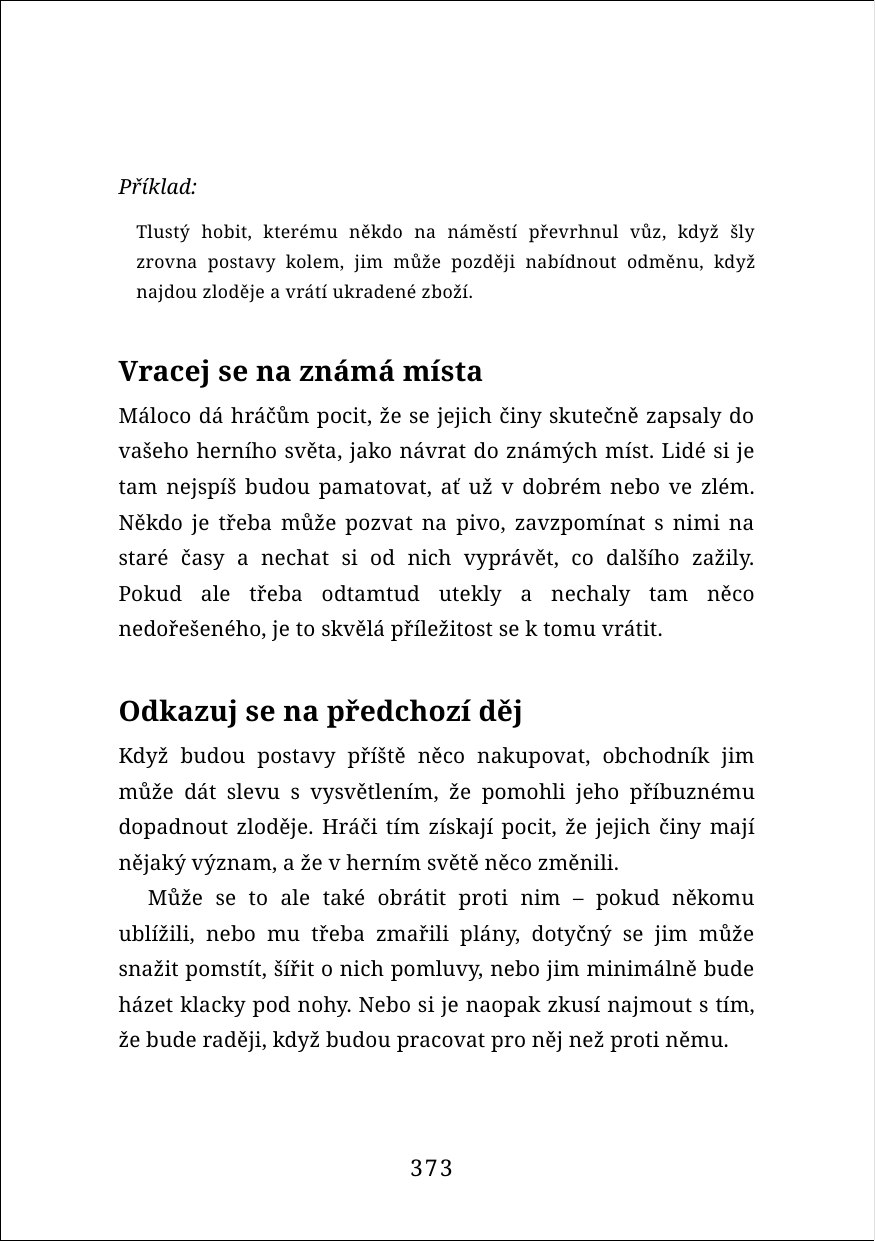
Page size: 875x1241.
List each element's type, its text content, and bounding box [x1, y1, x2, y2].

text Máloco dá hráčům pocit, že se jejich činy skutečně zapsaly do vašeho herního světa, jako návrat do známých míst. Lidé si je tam nejspíš budou pamatovat, ať už v dobrém nebo ve zlém. Někdo je třeba může pozvat na pivo, zavzpomínat s nimi na staré časy a nechat si od nich vyprávět, co dalšího zažily. Pokud ale třeba odtamtud utekly a nechaly tam něco nedořešeného, je to skvělá příležitost se k tomu vrátit. [118, 401, 756, 643]
text Když budou postavy příště něco nakupovat, obchodník jim může dát slevu s vysvětlením, že pomohli jeho příbuznému dopadnout zloděje. Hráči tím získají pocit, že jejich činy mají nějaký význam, a že v herním světě něco změnili. Může se to ale také obrátit proti nim – pokud někomu ublížili, nebo mu třeba zmařili plány, dotyčný se jim může snažit pomstít, šířit o nich pomluvy, nebo jim minimálně bude házet klacky pod nohy. Nebo si je naopak zkusí najmout s tím, že bude raději, když budou pracovat pro něj než proti němu. [118, 741, 756, 1054]
subtitle Odkazuj se na předchozí děj [118, 691, 756, 729]
subtitle Vracej se na známá místa [118, 351, 756, 389]
text Příklad: [118, 172, 756, 200]
text Tlustý hobit, kterému někdo na náměstí převrhnul vůz, když šly zrovna postavy kolem, jim může později nabídnout odměnu, když najdou zloděje a vrátí ukradené zboží. [136, 219, 756, 304]
